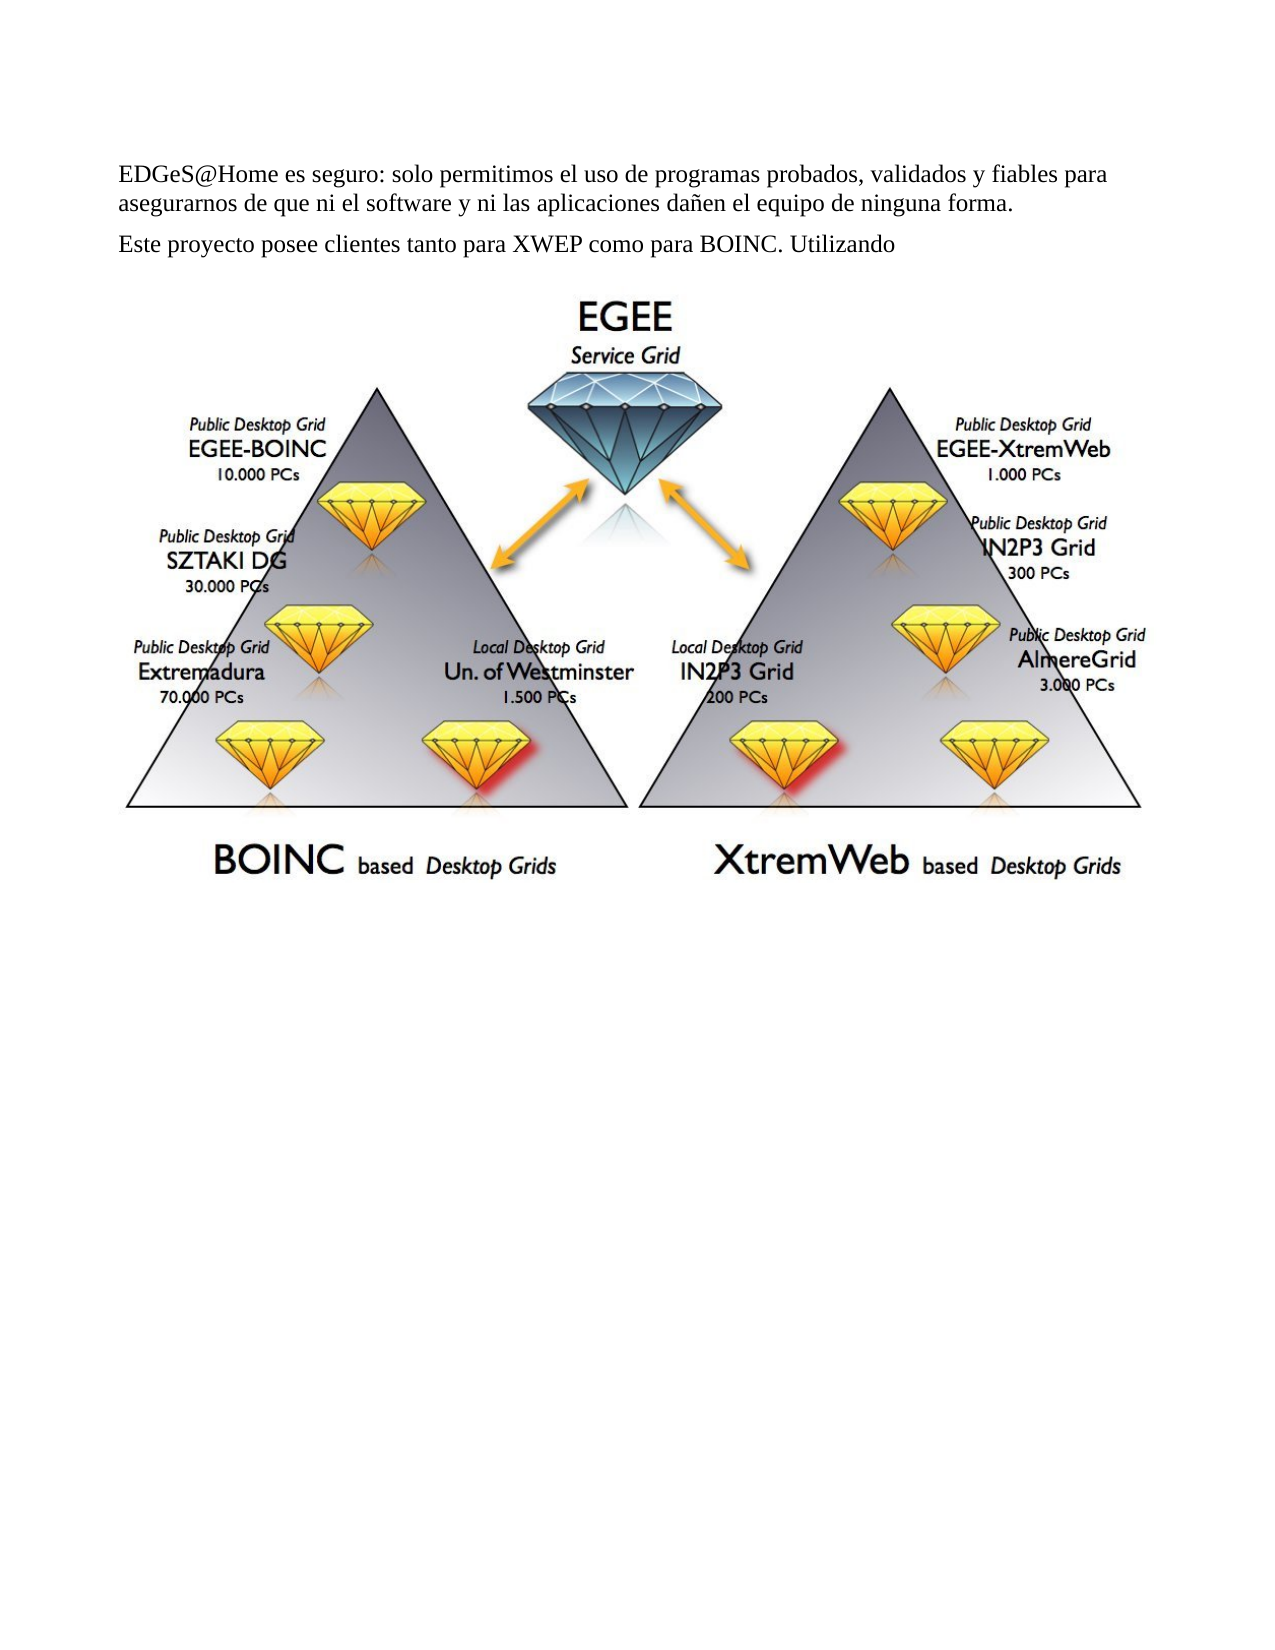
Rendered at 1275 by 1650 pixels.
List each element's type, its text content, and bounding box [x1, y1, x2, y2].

picture [118, 270, 1157, 883]
text EDGeS@Home es seguro: solo permitimos el uso de programas probados, validados y fiables para asegurarnos de que ni el software y ni las aplicaciones dañen el equipo de ninguna forma. [118, 159, 1157, 217]
text Este proyecto posee clientes tanto para XWEP como para BOINC. Utilizando [118, 229, 1157, 258]
